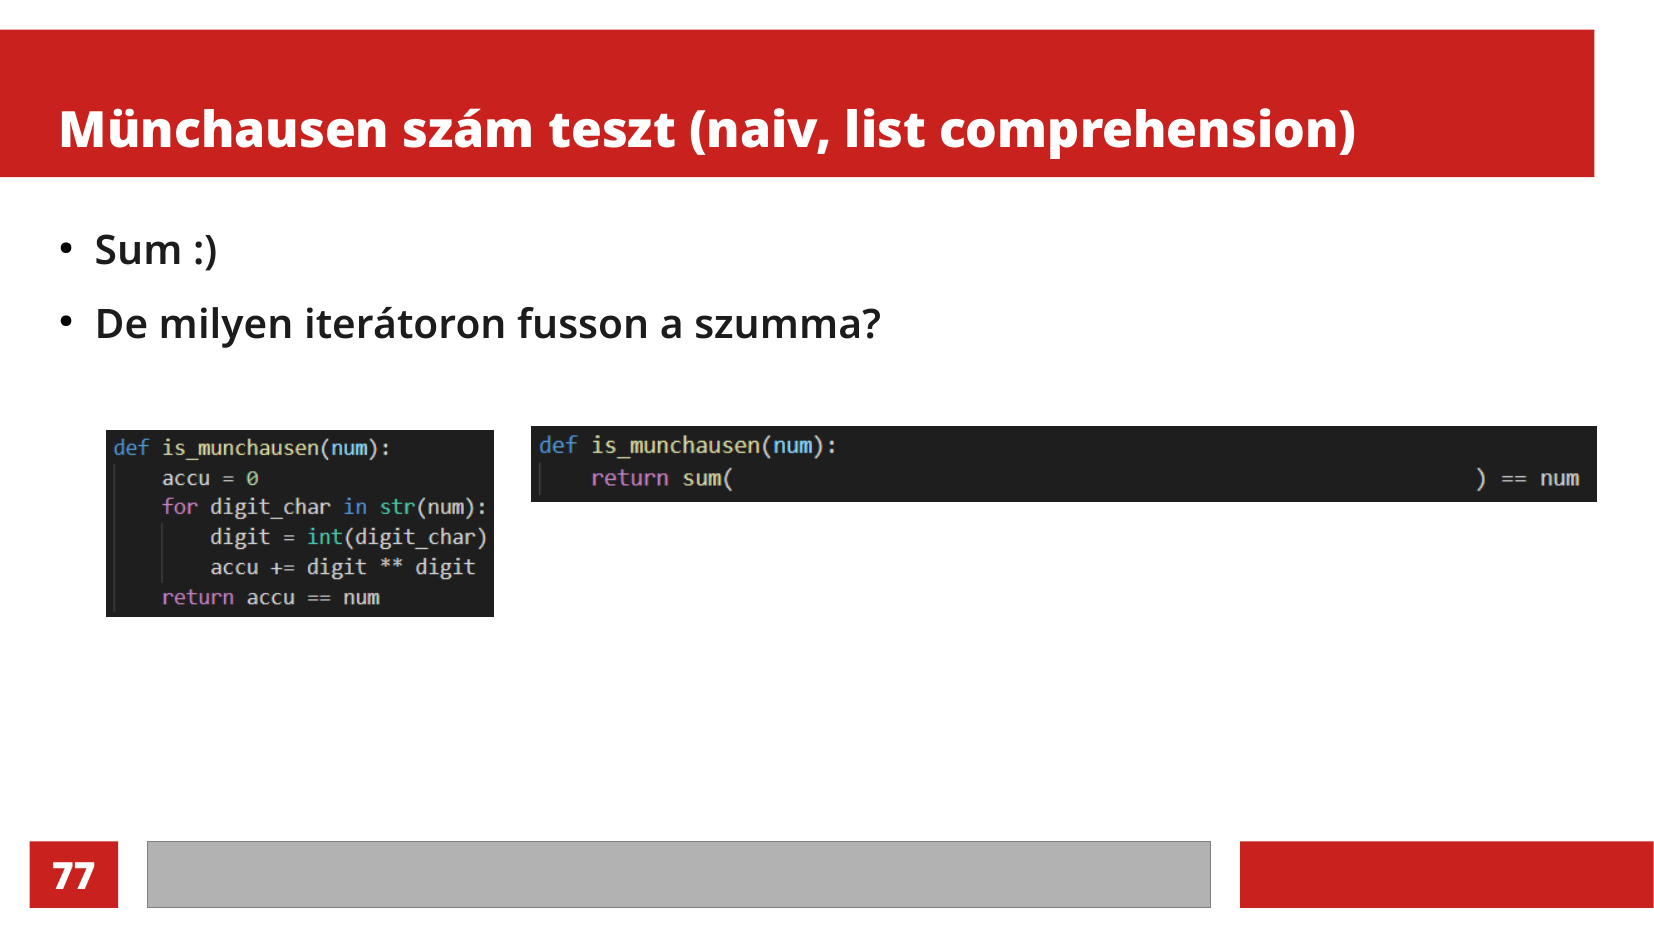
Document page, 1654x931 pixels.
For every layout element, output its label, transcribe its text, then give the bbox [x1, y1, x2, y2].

picture [531, 426, 1597, 502]
picture [106, 430, 494, 617]
title Münchausen szám teszt (naiv, list comprehension) [59, 44, 1595, 163]
list Sum :) De milyen iterátoron fusson a szumma? [59, 221, 1565, 443]
